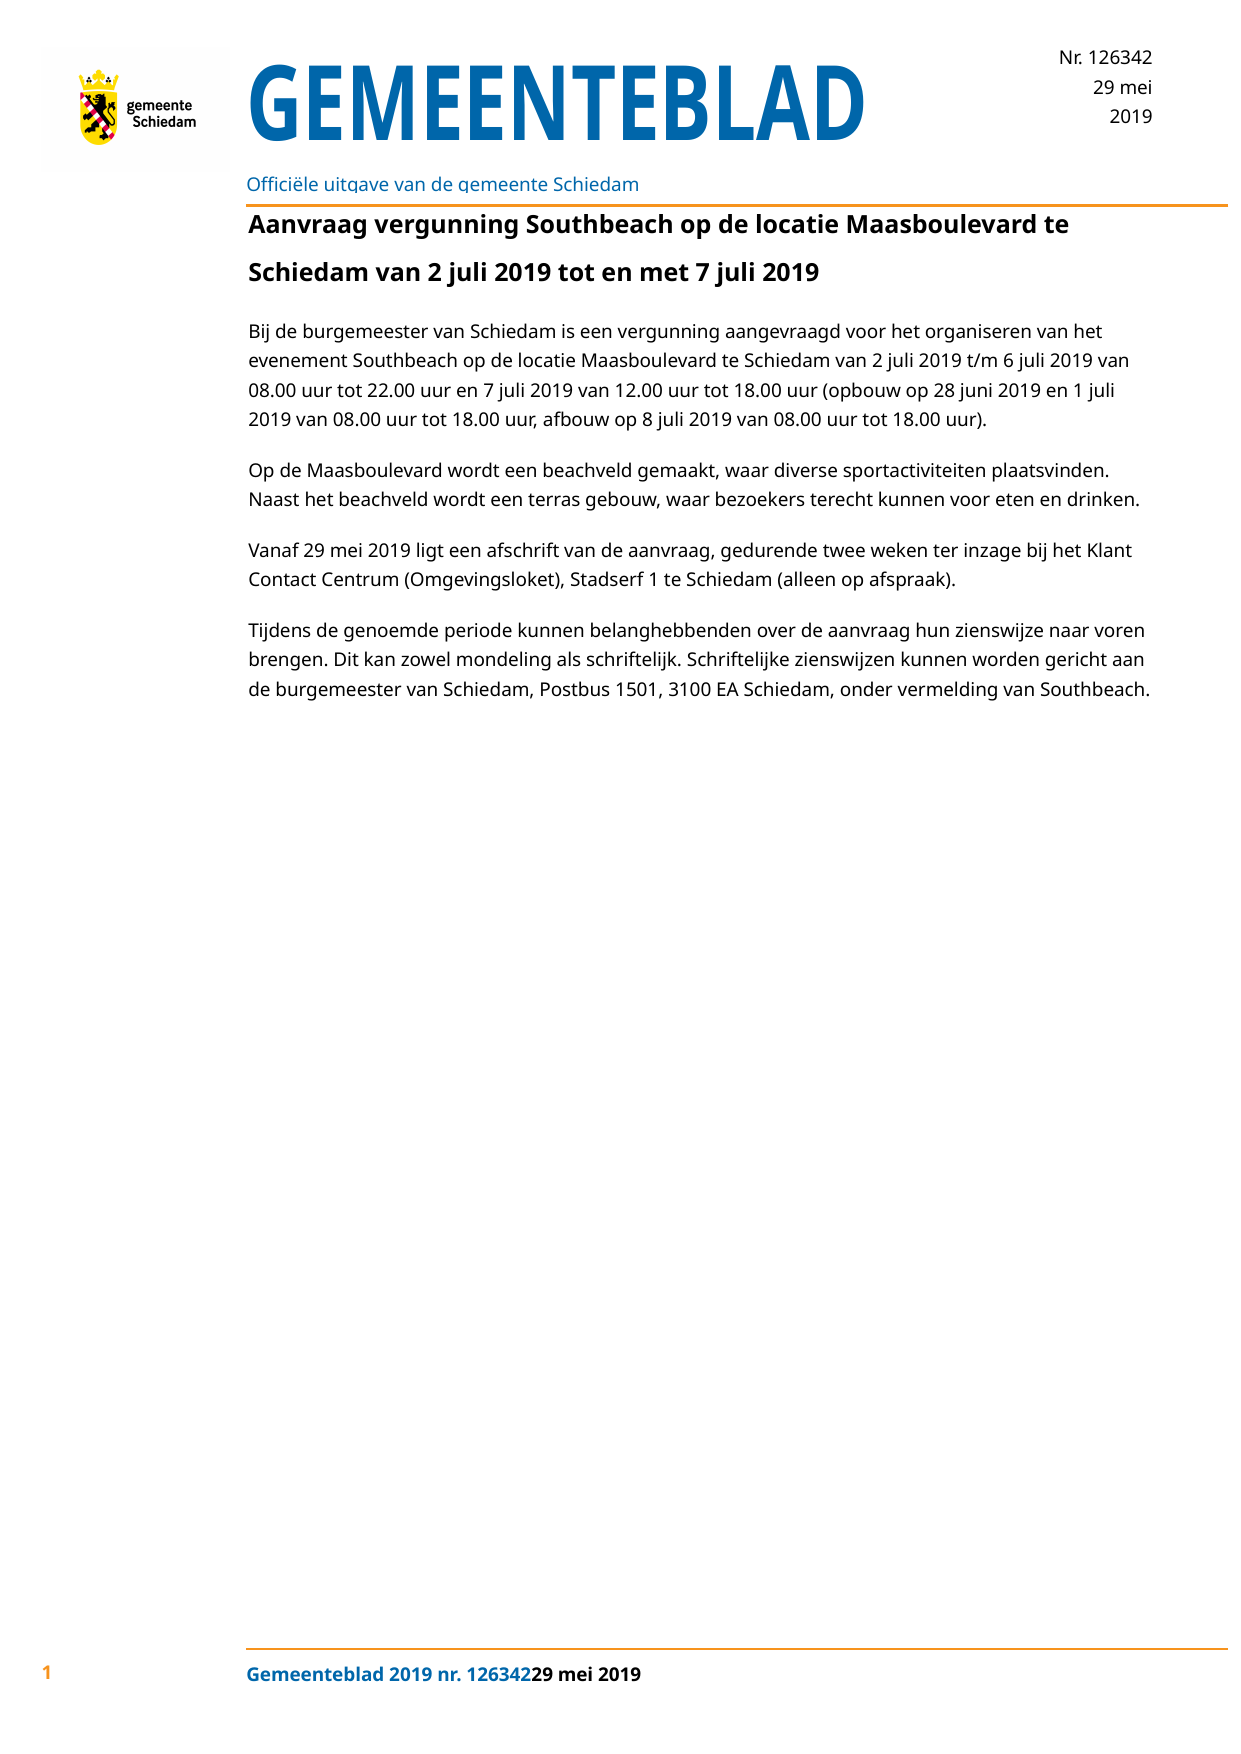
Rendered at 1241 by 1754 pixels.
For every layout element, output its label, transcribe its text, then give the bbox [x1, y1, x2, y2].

text Aanvraag vergunning Southbeach op de locatie Maasboulevard te Schiedam van 2 juli 2019 tot en met 7 juli 2019 [248, 207, 1152, 288]
text Vanaf 29 mei 2019 ligt een afschrift van de aanvraag, gedurende twee weken ter inzage bij het Klant Contact Centrum (Omgevingsloket), Stadserf 1 te Schiedam (alleen op afspraak). [248, 537, 1152, 592]
text Tijdens de genoemde periode kunnen belanghebbenden over de aanvraag hun zienswijze naar voren brengen. Dit kan zowel mondeling als schriftelijk. Schriftelijke zienswijzen kunnen worden gericht aan de burgemeester van Schiedam, Postbus 1501, 3100 EA Schiedam, onder vermelding van Southbeach. [248, 617, 1152, 702]
text Bij de burgemeester van Schiedam is een vergunning aangevraagd voor het organiseren van het evenement Southbeach op de locatie Maasboulevard te Schiedam van 2 juli 2019 t/m 6 juli 2019 van 08.00 uur tot 22.00 uur en 7 juli 2019 van 12.00 uur tot 18.00 uur (opbouw op 28 juni 2019 en 1 juli 2019 van 08.00 uur tot 18.00 uur, afbouw op 8 juli 2019 van 08.00 uur tot 18.00 uur). [248, 318, 1152, 432]
text Op de Maasboulevard wordt een beachveld gemaakt, waar diverse sportactiviteiten plaatsvinden. Naast het beachveld wordt een terras gebouw, waar bezoekers terecht kunnen voor eten en drinken. [248, 457, 1152, 512]
picture [41, 47, 231, 172]
